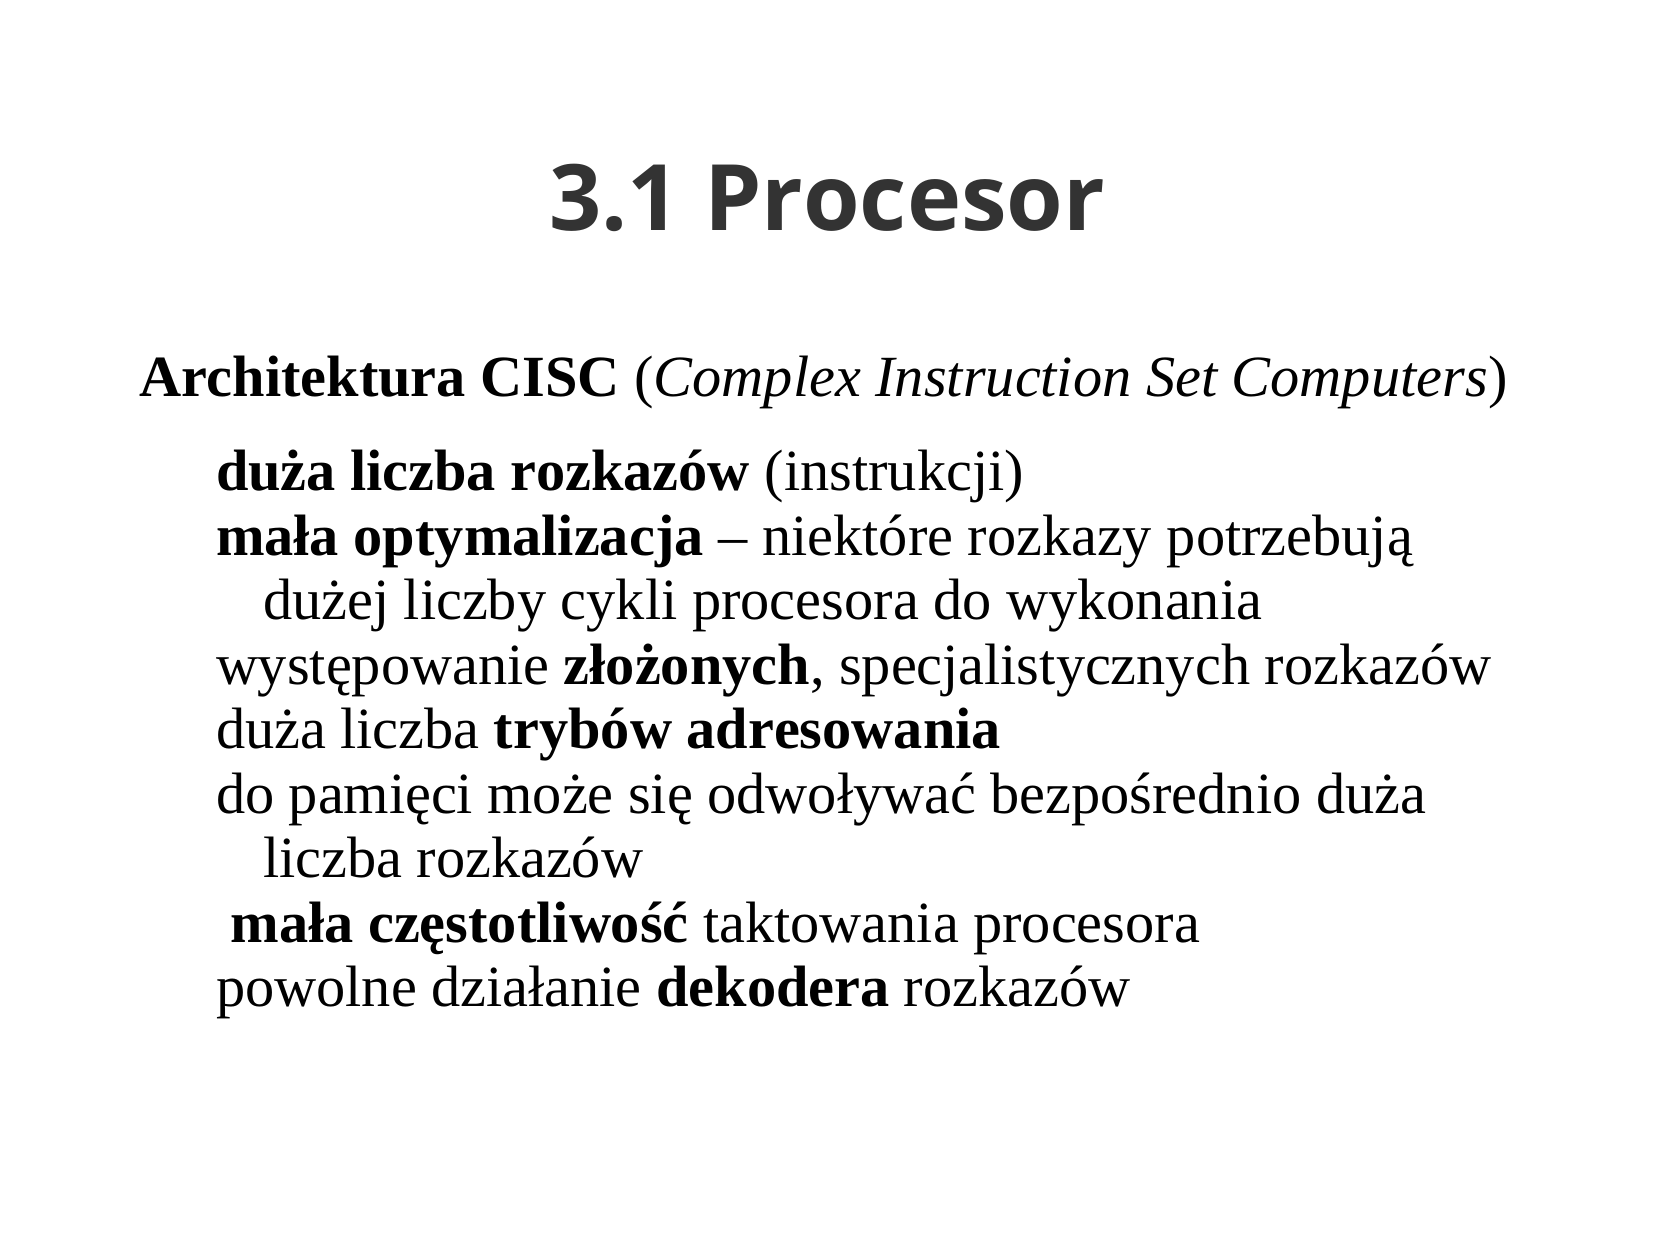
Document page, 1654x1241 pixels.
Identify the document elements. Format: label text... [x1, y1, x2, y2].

title 3.1 Procesor [121, 91, 1534, 299]
list Architektura CISC (Complex Instruction Set Computers) duża liczba rozkazów (instrukcji) mała optymalizacja – niektóre rozkazy potrzebują dużej liczby cykli procesora do wykonania występowanie złożonych, specjalistycznych rozkazów duża liczba trybów adresowania do pamięci może się odwoływać bezpośrednio duża liczba rozkazów mała częstotliwość taktowania procesora powolne działanie dekodera rozkazów [121, 344, 1534, 1167]
